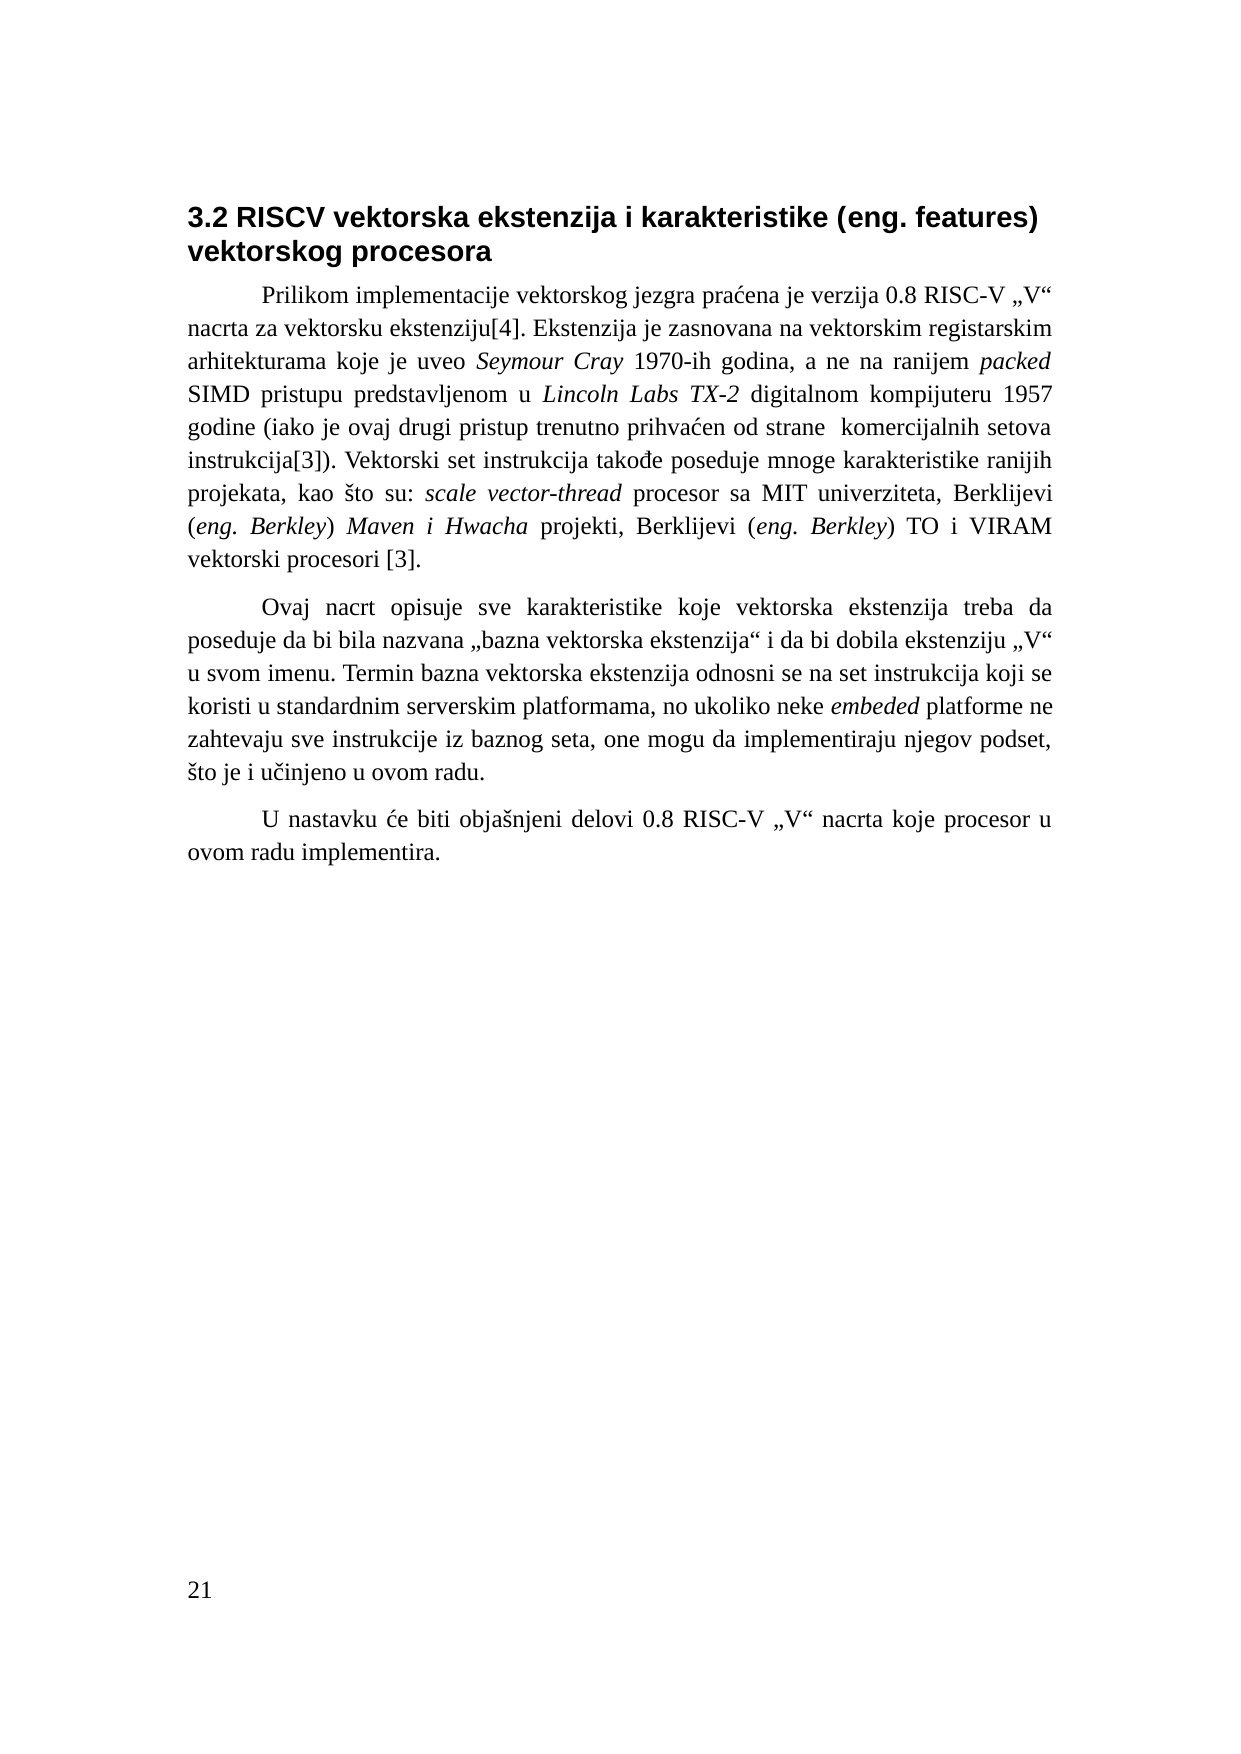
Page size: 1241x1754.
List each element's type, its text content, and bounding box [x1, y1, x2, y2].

text Ovaj nacrt opisuje sve karakteristike koje vektorska ekstenzija treba da poseduje da bi bila nazvana „bazna vektorska ekstenzija“ i da bi dobila ekstenziju „V“ u svom imenu. Termin bazna vektorska ekstenzija odnosni se na set instrukcija koji se koristi u standardnim serverskim platformama, no ukoliko neke embeded platforme ne zahtevaju sve instrukcije iz baznog seta, one mogu da implementiraju njegov podset, što je i učinjeno u ovom radu. [187, 592, 1053, 786]
text U nastavku će biti objašnjeni delovi 0.8 RISC-V „V“ nacrta koje procesor u ovom radu implementira. [187, 804, 1053, 866]
subtitle 3.2 RISCV vektorska ekstenzija i karakteristike (eng. features) vektorskog procesora [187, 200, 1053, 267]
text Prilikom implementacije vektorskog jezgra praćena je verzija 0.8 RISC-V „V“ nacrta za vektorsku ekstenziju[4]. Ekstenzija je zasnovana na vektorskim registarskim arhitekturama koje je uveo Seymour Cray 1970-ih godina, a ne na ranijem packed SIMD pristupu predstavljenom u Lincoln Labs TX-2 digitalnom kompijuteru 1957 godine (iako je ovaj drugi pristup trenutno prihvaćen od strane komercijalnih setova instrukcija[3]). Vektorski set instrukcija takođe poseduje mnoge karakteristike ranijih projekata, kao što su: scale vector-thread procesor sa MIT univerziteta, Berklijevi (eng. Berkley) Maven i Hwacha projekti, Berklijevi (eng. Berkley) TO i VIRAM vektorski procesori [3]. [187, 280, 1053, 573]
